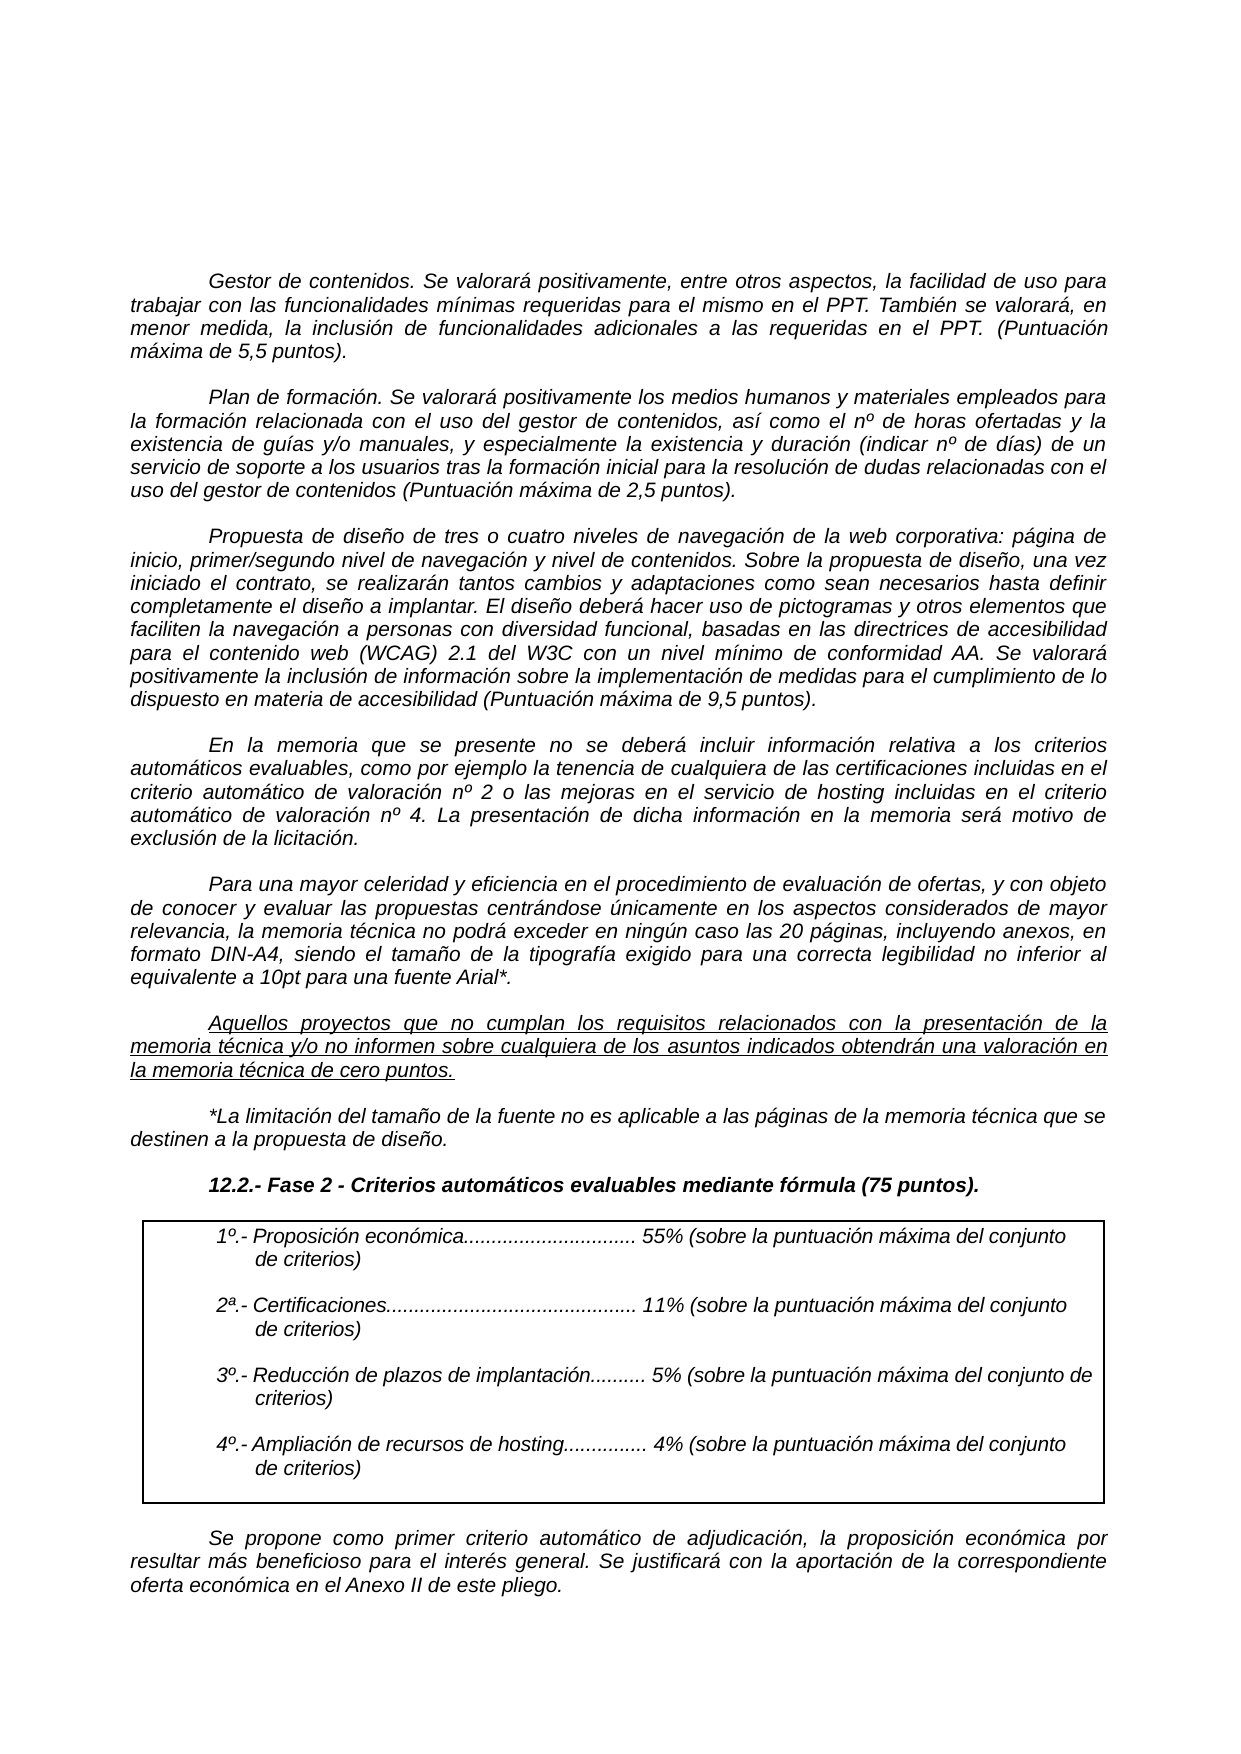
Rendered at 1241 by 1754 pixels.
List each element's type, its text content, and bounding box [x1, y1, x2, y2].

text Plan de formación. Se valorará positivamente los medios humanos y materiales empleados para la formación relacionada con el uso del gestor de contenidos, así como el nº de horas ofertadas y la existencia de guías y/o manuales, y especialmente la existencia y duración (indicar nº de días) de un servicio de soporte a los usuarios tras la formación inicial para la resolución de dudas relacionadas con el uso del gestor de contenidos (Puntuación máxima de 2,5 puntos). [130, 386, 1110, 502]
text Aquellos proyectos que no cumplan los requisitos relacionados con la presentación de la memoria técnica y/o no informen sobre cualquiera de los asuntos indicados obtendrán una valoración en la memoria técnica de cero puntos. [130, 1012, 1110, 1082]
table_header 1º.- Proposición económica............................... 55% (sobre la puntuación máxima del conjunto de criterios) 2ª.- Certificaciones............................................. 11% (sobre la puntuación máxima del conjunto de criterios) 3º.- Reducción de plazos de implantación.......... 5% (sobre la puntuación máxima del conjunto de criterios) 4º.- Ampliación de recursos de hosting............... 4% (sobre la puntuación máxima del conjunto de criterios) [144, 1222, 1103, 1502]
text 12.2.- Fase 2 - Criterios automáticos evaluables mediante fórmula (75 puntos). [130, 1174, 1110, 1197]
text En la memoria que se presente no se deberá incluir información relativa a los criterios automáticos evaluables, como por ejemplo la tenencia de cualquiera de las certificaciones incluidas en el criterio automático de valoración nº 2 o las mejoras en el servicio de hosting incluidas en el criterio automático de valoración nº 4. La presentación de dicha información en la memoria será motivo de exclusión de la licitación. [130, 734, 1110, 850]
text Se propone como primer criterio automático de adjudicación, la proposición económica por resultar más beneficioso para el interés general. Se justificará con la aportación de la correspondiente oferta económica en el Anexo II de este pliego. [130, 1527, 1110, 1596]
text Propuesta de diseño de tres o cuatro niveles de navegación de la web corporativa: página de inicio, primer/segundo nivel de navegación y nivel de contenidos. Sobre la propuesta de diseño, una vez iniciado el contrato, se realizarán tantos cambios y adaptaciones como sean necesarios hasta definir completamente el diseño a implantar. El diseño deberá hacer uso de pictogramas y otros elementos que faciliten la navegación a personas con diversidad funcional, basadas en las directrices de accesibilidad para el contenido web (WCAG) 2.1 del W3C con un nivel mínimo de conformidad AA. Se valorará positivamente la inclusión de información sobre la implementación de medidas para el cumplimiento de lo dispuesto en materia de accesibilidad (Puntuación máxima de 9,5 puntos). [130, 525, 1110, 711]
text Para una mayor celeridad y eficiencia en el procedimiento de evaluación de ofertas, y con objeto de conocer y evaluar las propuestas centrándose únicamente en los aspectos considerados de mayor relevancia, la memoria técnica no podrá exceder en ningún caso las 20 páginas, incluyendo anexos, en formato DIN-A4, siendo el tamaño de la tipografía exigido para una correcta legibilidad no inferior al equivalente a 10pt para una fuente Arial*. [130, 873, 1110, 989]
text Gestor de contenidos. Se valorará positivamente, entre otros aspectos, la facilidad de uso para trabajar con las funcionalidades mínimas requeridas para el mismo en el PPT. También se valorará, en menor medida, la inclusión de funcionalidades adicionales a las requeridas en el PPT. (Puntuación máxima de 5,5 puntos). [130, 270, 1110, 363]
text *La limitación del tamaño de la fuente no es aplicable a las páginas de la memoria técnica que se destinen a la propuesta de diseño. [130, 1104, 1110, 1151]
